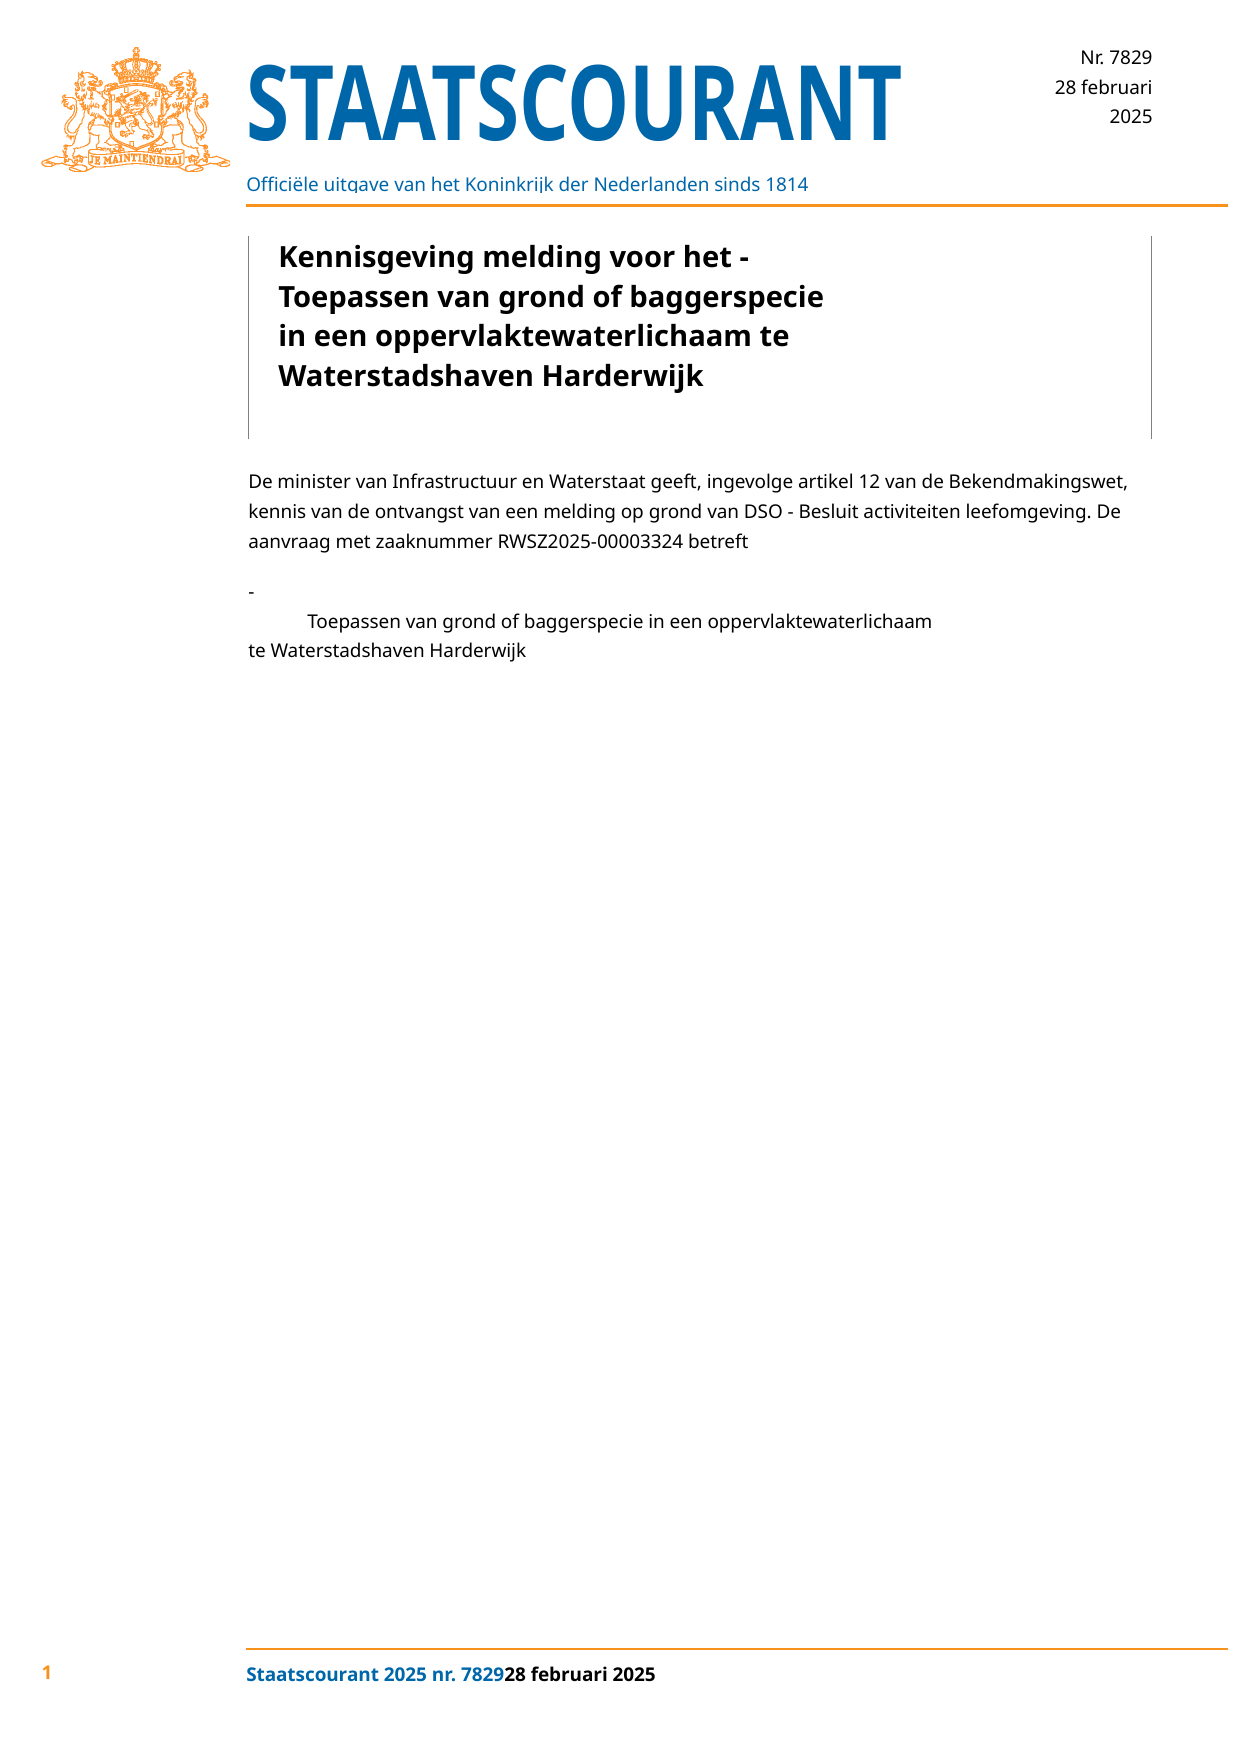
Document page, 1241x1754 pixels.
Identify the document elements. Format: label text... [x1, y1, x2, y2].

list Toepassen van grond of baggerspecie in een oppervlaktewaterlichaam [248, 608, 1152, 633]
text te Waterstadshaven Harderwijk [248, 637, 1152, 663]
table_header [850, 236, 912, 413]
table_header Kennisgeving melding voor het -Toepassen van grond of baggerspecie in een oppervlaktewaterlichaam te Waterstadshaven Harderwijk [249, 236, 850, 439]
text De minister van Infrastructuur en Waterstaat geeft, ingevolge artikel 12 van de Bekendmakingswet, kennis van de ontvangst van een melding op grond van DSO - Besluit activiteiten leefomgeving. De aanvraag met zaaknummer RWSZ2025-00003324 betreft [248, 469, 1152, 553]
table_header [1090, 236, 1151, 413]
picture [912, 236, 1090, 414]
table_header [850, 414, 1151, 439]
picture [41, 47, 231, 172]
